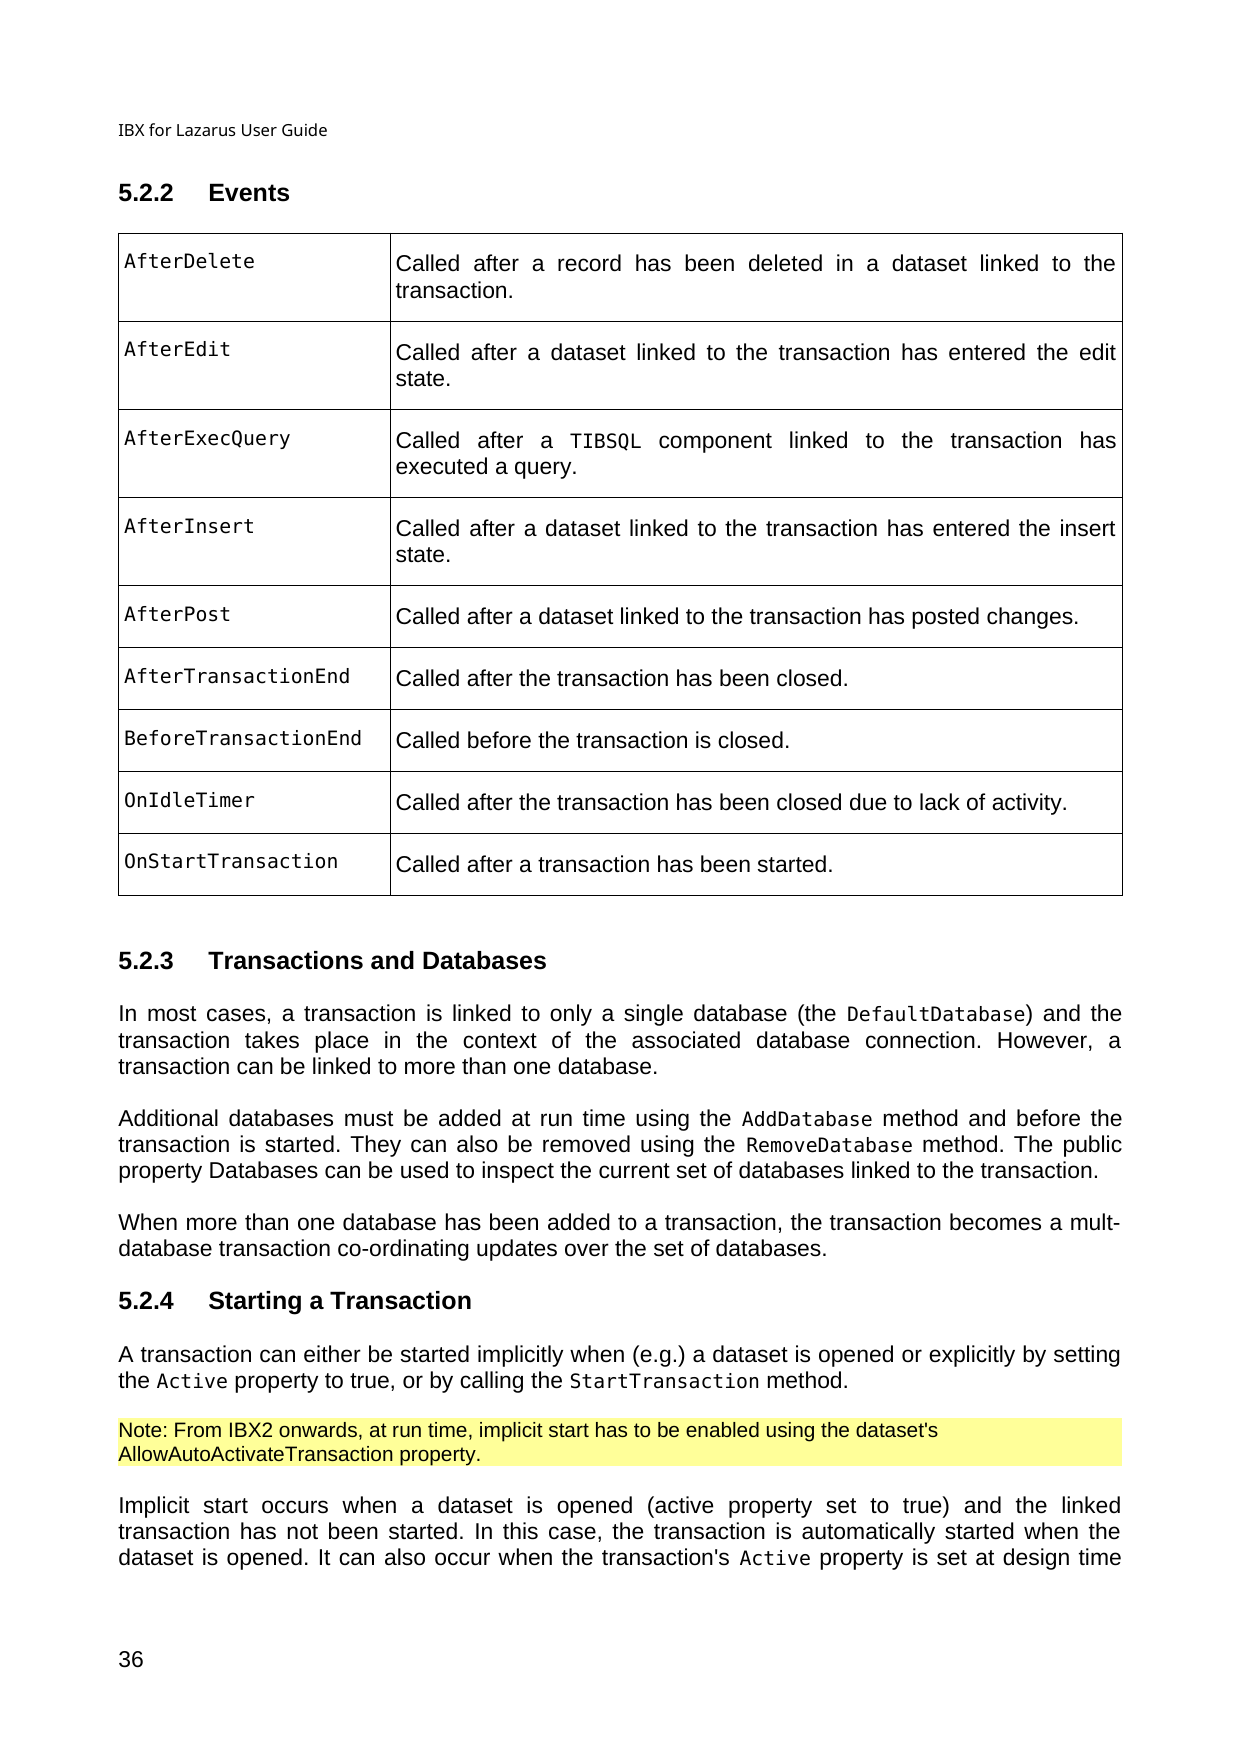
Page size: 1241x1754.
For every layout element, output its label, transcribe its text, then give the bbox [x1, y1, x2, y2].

text Implicit start occurs when a dataset is opened (active property set to true) and the linked transaction has not been started. In this case, the transaction is automatically started when the dataset is opened. It can also occur when the transaction's Active property is set at design time [118, 1492, 1122, 1571]
table_cell AfterEdit [119, 322, 390, 409]
table_cell Called after a dataset linked to the transaction has entered the edit state. [391, 322, 1122, 409]
subtitle Transactions and Databases [118, 946, 1122, 975]
table_cell OnStartTransaction [119, 834, 390, 895]
text When more than one database has been added to a transaction, the transaction becomes a mult-database transaction co-ordinating updates over the set of databases. [118, 1208, 1122, 1261]
table_header AfterDelete [119, 234, 390, 321]
text A transaction can either be started implicitly when (e.g.) a dataset is opened or explicitly by setting the Active property to true, or by calling the StartTransaction method. [118, 1341, 1122, 1393]
text In most cases, a transaction is linked to only a single database (the DefaultDatabase) and the transaction takes place in the context of the associated database connection. However, a transaction can be linked to more than one database. [118, 1000, 1122, 1079]
table_cell Called after a transaction has been started. [391, 834, 1122, 895]
table_cell AfterInsert [119, 498, 390, 585]
table_cell Called after a TIBSQL component linked to the transaction has executed a query. [391, 410, 1122, 497]
table_cell AfterExecQuery [119, 410, 390, 497]
table_cell OnIdleTimer [119, 772, 390, 833]
text Note: From IBX2 onwards, at run time, implicit start has to be enabled using the dataset's AllowAutoActivateTransaction property. [118, 1418, 1122, 1466]
table_cell Called before the transaction is closed. [391, 710, 1122, 771]
subtitle Starting a Transaction [118, 1286, 1122, 1315]
table_cell AfterPost [119, 586, 390, 647]
table_cell Called after the transaction has been closed due to lack of activity. [391, 772, 1122, 833]
table_cell BeforeTransactionEnd [119, 710, 390, 771]
table_cell Called after the transaction has been closed. [391, 648, 1122, 709]
text Additional databases must be added at run time using the AddDatabase method and before the transaction is started. They can also be removed using the RemoveDatabase method. The public property Databases can be used to inspect the current set of databases linked to the transaction. [118, 1104, 1122, 1183]
table_cell Called after a dataset linked to the transaction has entered the insert state. [391, 498, 1122, 585]
table_cell AfterTransactionEnd [119, 648, 390, 709]
table_cell Called after a dataset linked to the transaction has posted changes. [391, 586, 1122, 647]
subtitle Events [118, 178, 1122, 207]
table_header Called after a record has been deleted in a dataset linked to the transaction. [391, 234, 1122, 321]
